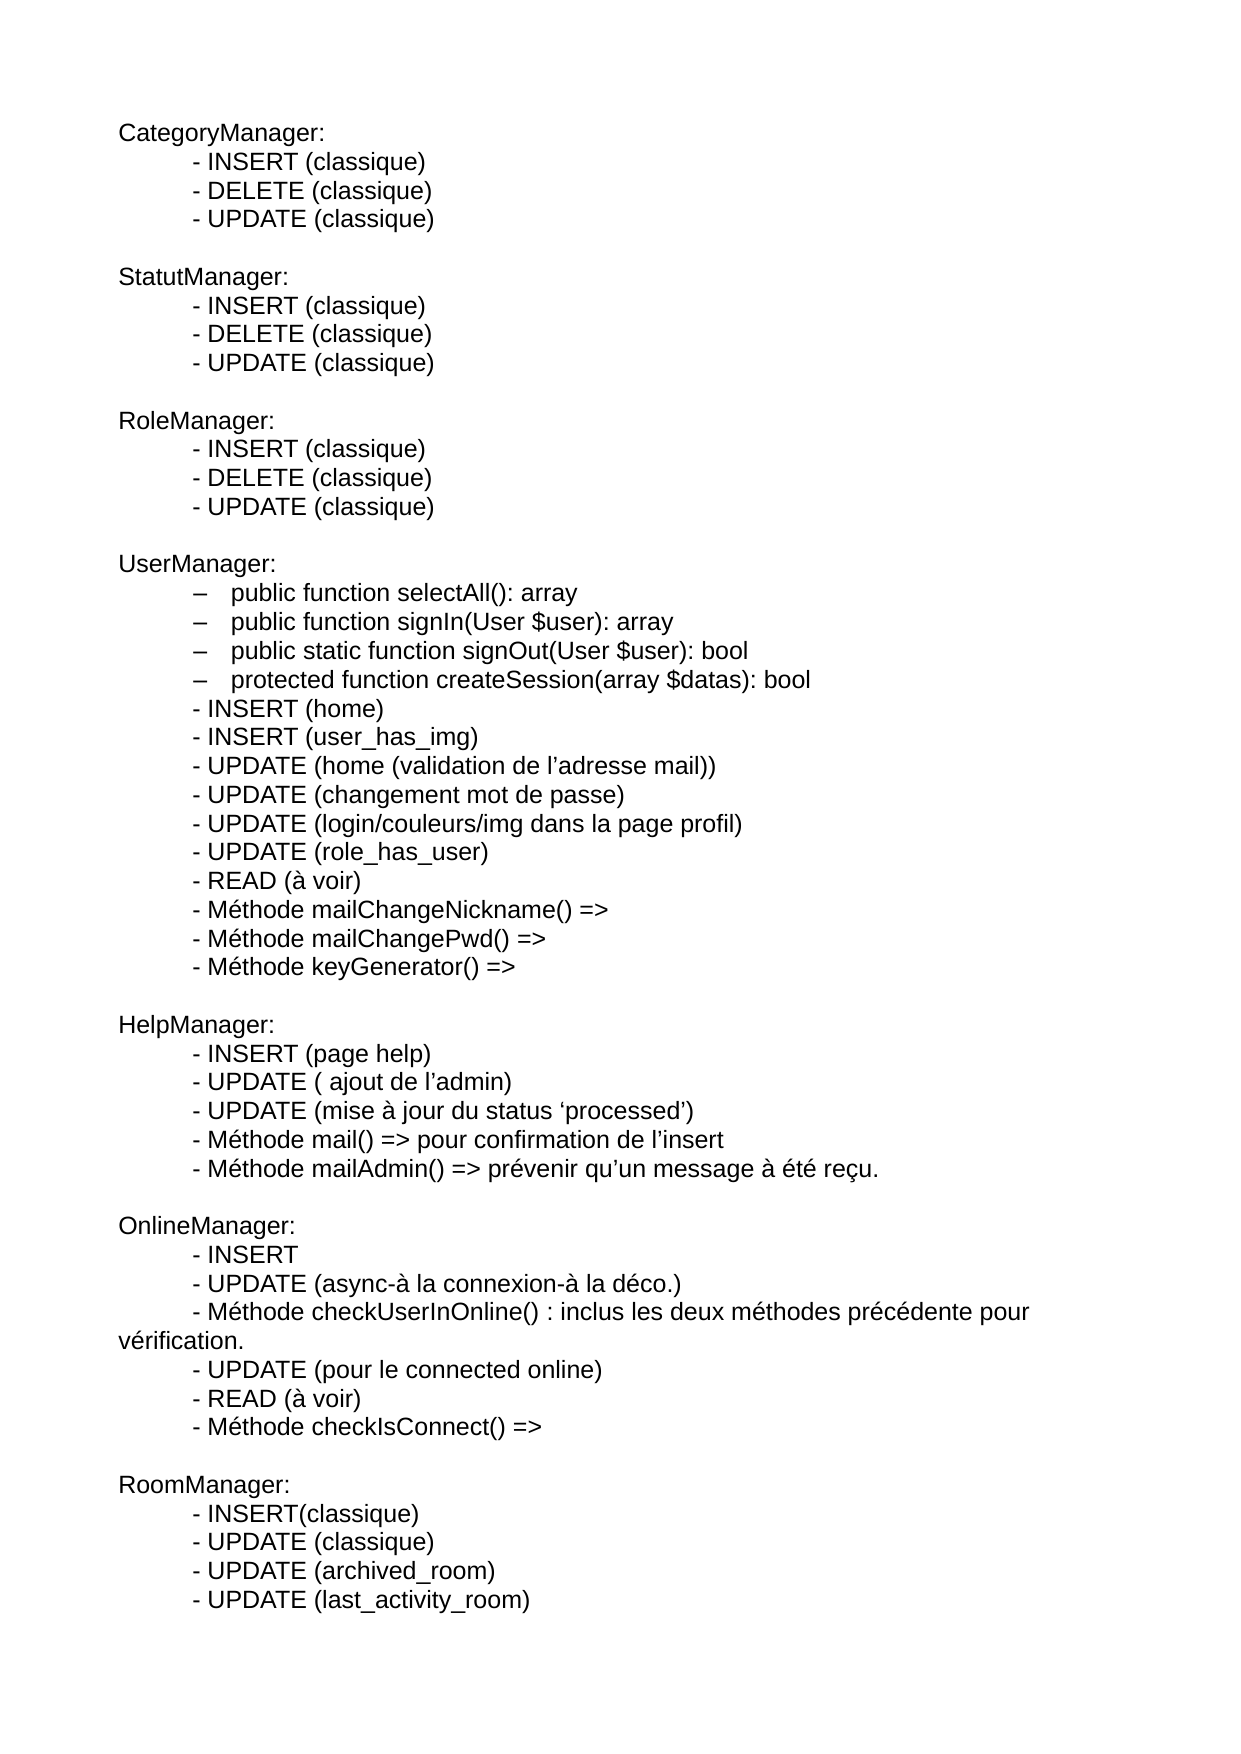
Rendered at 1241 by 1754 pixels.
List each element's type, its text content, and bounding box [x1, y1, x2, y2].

text - INSERT (classique) [118, 434, 1122, 463]
text - READ (à voir) [118, 866, 1122, 895]
text HelpManager: [118, 1010, 1122, 1038]
text - INSERT (classique) [118, 291, 1122, 319]
text - UPDATE (classique) [118, 1527, 1122, 1556]
text - UPDATE (last_activity_room) [118, 1585, 1122, 1613]
list public function signIn(User $user): array [193, 607, 1122, 636]
text RoomManager: [118, 1470, 1122, 1498]
text - UPDATE (classique) [118, 348, 1122, 377]
text - UPDATE (home (validation de l’adresse mail)) [118, 751, 1122, 780]
text - Méthode checkUserInOnline() : inclus les deux méthodes précédente pour vérification. [118, 1297, 1122, 1355]
text StatutManager: [118, 262, 1122, 291]
text - UPDATE (role_has_user) [118, 837, 1122, 866]
text - UPDATE (classique) [118, 204, 1122, 233]
text - Méthode mail() => pour confirmation de l’insert [118, 1125, 1122, 1153]
text - Méthode keyGenerator() => [118, 952, 1122, 981]
text - UPDATE (login/couleurs/img dans la page profil) [118, 808, 1122, 837]
text - Méthode mailChangeNickname() => [118, 895, 1122, 923]
text - UPDATE (async-à la connexion-à la déco.) [118, 1268, 1122, 1297]
text - Méthode mailAdmin() => prévenir qu’un message à été reçu. [118, 1153, 1122, 1182]
text UserManager: [118, 549, 1122, 578]
list public function selectAll(): array [193, 578, 1122, 607]
text - UPDATE (classique) [118, 492, 1122, 521]
text - INSERT (page help) [118, 1038, 1122, 1067]
text - UPDATE (changement mot de passe) [118, 780, 1122, 808]
text - DELETE (classique) [118, 463, 1122, 492]
text - INSERT (classique) [118, 147, 1122, 176]
text - Méthode checkIsConnect() => [118, 1412, 1122, 1441]
text RoleManager: [118, 406, 1122, 434]
text - INSERT [118, 1240, 1122, 1268]
text CategoryManager: [118, 118, 1122, 147]
text - INSERT (user_has_img) [118, 722, 1122, 751]
text - READ (à voir) [118, 1383, 1122, 1412]
text - DELETE (classique) [118, 176, 1122, 204]
text - Méthode mailChangePwd() => [118, 923, 1122, 952]
text - UPDATE ( ajout de l’admin) [118, 1067, 1122, 1096]
text - UPDATE (pour le connected online) [118, 1355, 1122, 1383]
text - UPDATE (archived_room) [118, 1556, 1122, 1585]
text - DELETE (classique) [118, 319, 1122, 348]
text - INSERT(classique) [118, 1498, 1122, 1527]
list public static function signOut(User $user): bool [193, 636, 1122, 665]
text - INSERT (home) [118, 693, 1122, 722]
list protected function createSession(array $datas): bool [193, 665, 1122, 693]
text OnlineManager: [118, 1211, 1122, 1240]
text - UPDATE (mise à jour du status ‘processed’) [118, 1096, 1122, 1125]
